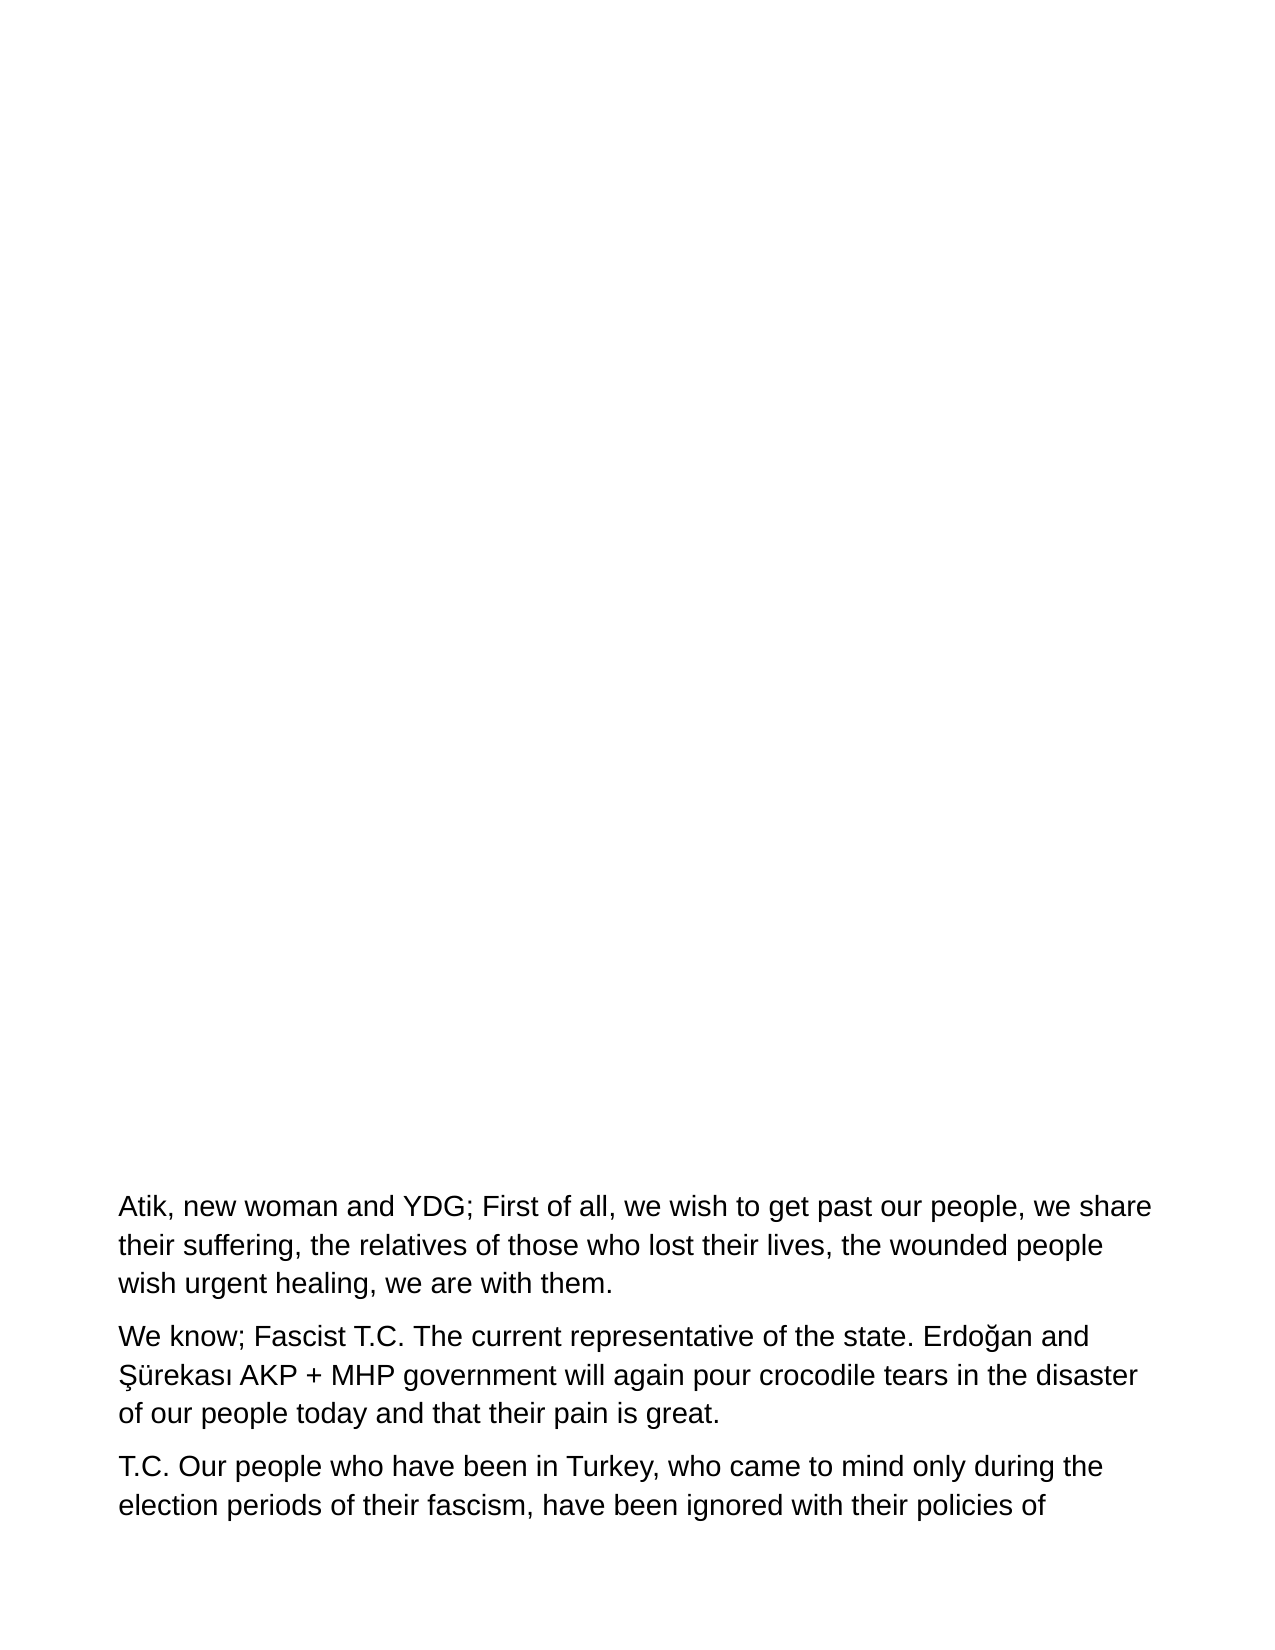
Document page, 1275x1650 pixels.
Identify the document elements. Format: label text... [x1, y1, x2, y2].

text Atik, new woman and YDG; First of all, we wish to get past our people, we share their suffering, the relatives of those who lost their lives, the wounded people wish urgent healing, we are with them. [118, 118, 1157, 1300]
text We know; Fascist T.C. The current representative of the state. Erdoğan and Şürekası AKP + MHP government will again pour crocodile tears in the disaster of our people today and that their pain is great. [118, 1319, 1157, 1430]
text T.C. Our people who have been in Turkey, who came to mind only during the election periods of their fascism, have been ignored with their policies of [118, 1449, 1157, 1522]
